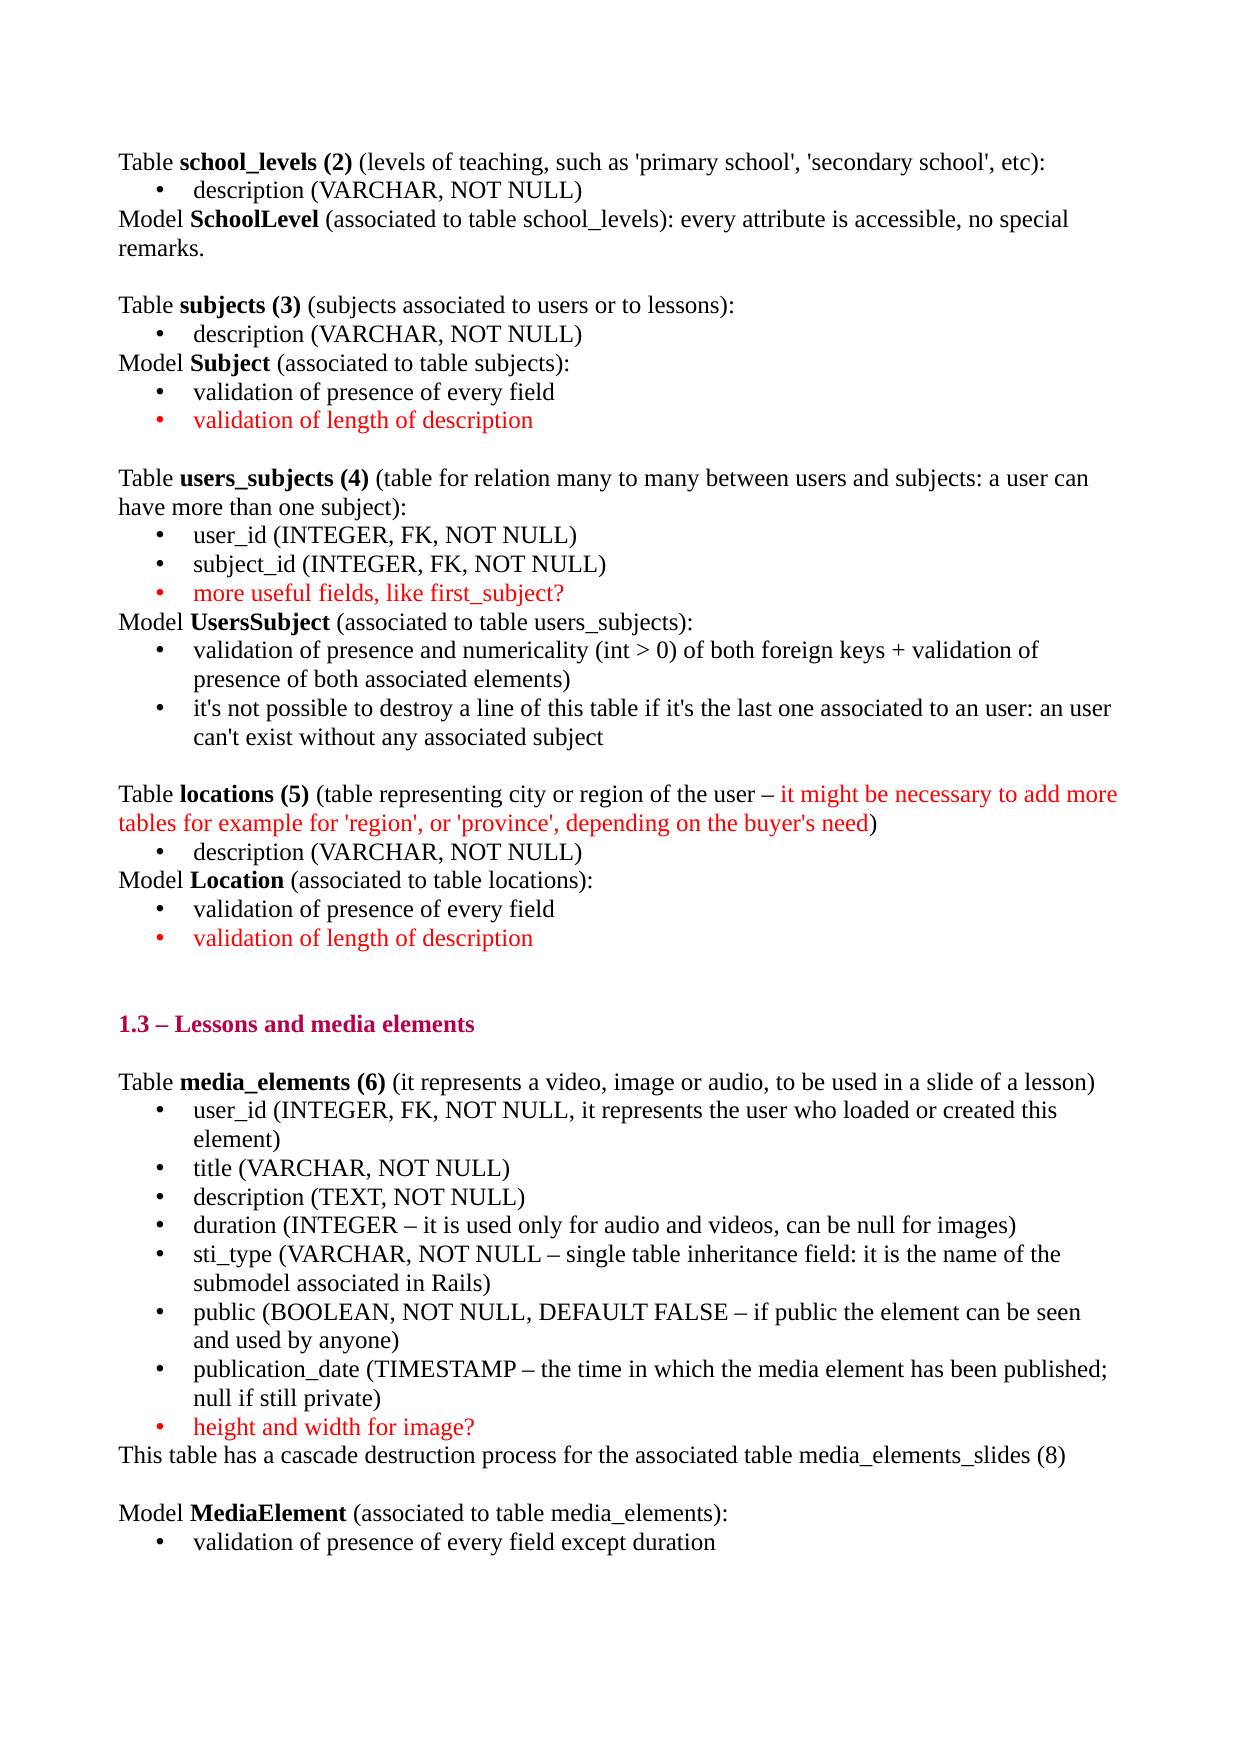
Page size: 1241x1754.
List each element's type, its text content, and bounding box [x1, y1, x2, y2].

list user_id (INTEGER, FK, NOT NULL) [156, 521, 1122, 549]
list more useful fields, like first_subject? [156, 578, 1122, 607]
text Model Location (associated to table locations): [118, 866, 1122, 894]
list description (TEXT, NOT NULL) [156, 1182, 1122, 1211]
list subject_id (INTEGER, FK, NOT NULL) [156, 549, 1122, 578]
list title (VARCHAR, NOT NULL) [156, 1153, 1122, 1182]
list duration (INTEGER – it is used only for audio and videos, can be null for images) [156, 1211, 1122, 1239]
text Model MediaElement (associated to table media_elements): [118, 1498, 1122, 1527]
list user_id (INTEGER, FK, NOT NULL, it represents the user who loaded or created this element) [156, 1096, 1122, 1153]
list validation of presence and numericality (int > 0) of both foreign keys + validation of presence of both associated elements) [156, 636, 1122, 693]
list description (VARCHAR, NOT NULL) [156, 319, 1122, 348]
list height and width for image? [156, 1412, 1122, 1441]
text Table school_levels (2) (levels of teaching, such as 'primary school', 'secondary school', etc): [118, 147, 1122, 176]
text Table media_elements (6) (it represents a video, image or audio, to be used in a slide of a lesson) [118, 1067, 1122, 1096]
list description (VARCHAR, NOT NULL) [156, 837, 1122, 866]
text Table locations (5) (table representing city or region of the user – it might be necessary to add more tables for example for 'region', or 'province', depending on the buyer's need) [118, 779, 1122, 837]
list sti_type (VARCHAR, NOT NULL – single table inheritance field: it is the name of the submodel associated in Rails) [156, 1239, 1122, 1297]
list validation of presence of every field [156, 894, 1122, 923]
list publication_date (TIMESTAMP – the time in which the media element has been published; null if still private) [156, 1354, 1122, 1412]
list validation of presence of every field except duration [156, 1527, 1122, 1556]
list validation of length of description [156, 923, 1122, 952]
text Model SchoolLevel (associated to table school_levels): every attribute is accessible, no special remarks. [118, 204, 1122, 262]
text Table subjects (3) (subjects associated to users or to lessons): [118, 291, 1122, 319]
text Table users_subjects (4) (table for relation many to many between users and subjects: a user can have more than one subject): [118, 463, 1122, 521]
list description (VARCHAR, NOT NULL) [156, 176, 1122, 204]
text Model UsersSubject (associated to table users_subjects): [118, 607, 1122, 636]
list it's not possible to destroy a line of this table if it's the last one associated to an user: an user can't exist without any associated subject [156, 693, 1122, 751]
list validation of length of description [156, 406, 1122, 434]
text 1.3 – Lessons and media elements [118, 1009, 1122, 1038]
text Model Subject (associated to table subjects): [118, 348, 1122, 377]
list public (BOOLEAN, NOT NULL, DEFAULT FALSE – if public the element can be seen and used by anyone) [156, 1297, 1122, 1354]
list validation of presence of every field [156, 377, 1122, 406]
text This table has a cascade destruction process for the associated table media_elements_slides (8) [118, 1441, 1122, 1469]
